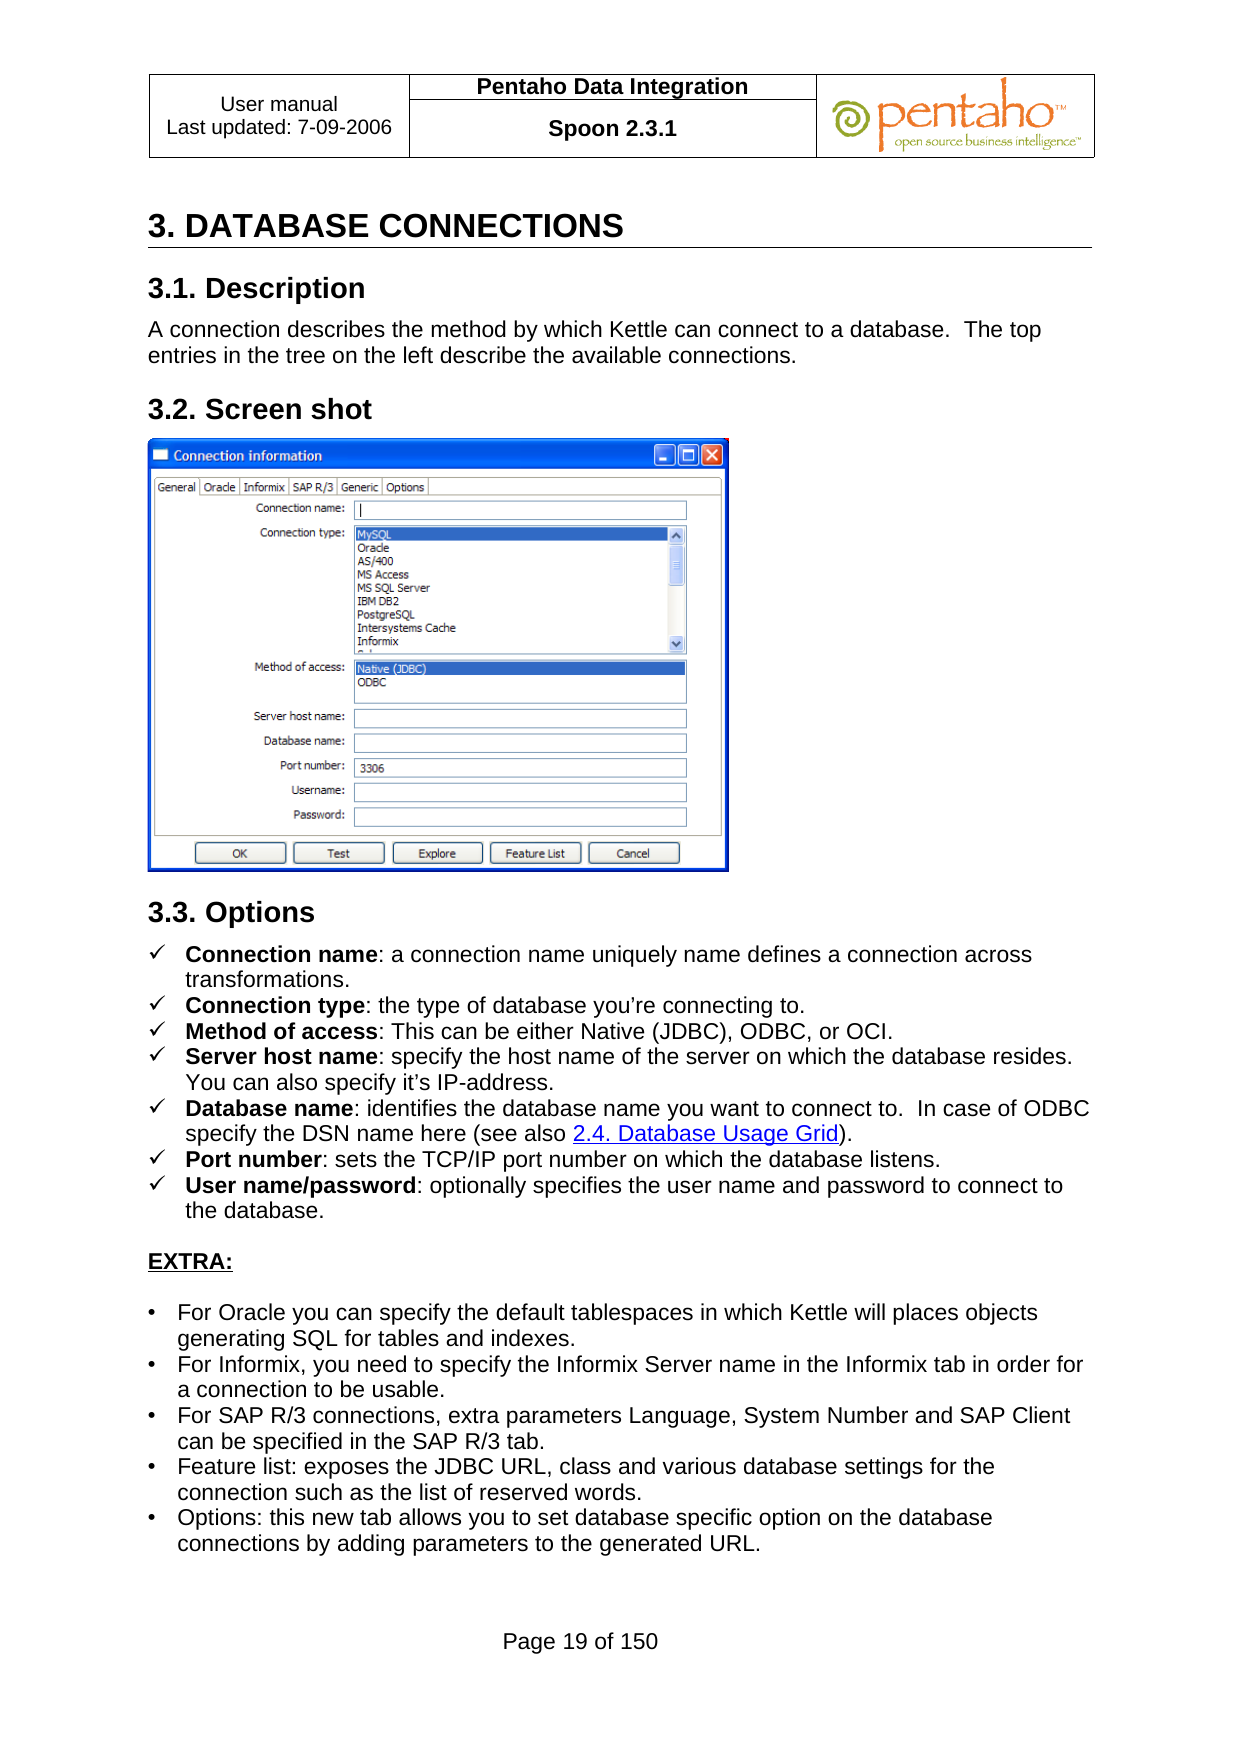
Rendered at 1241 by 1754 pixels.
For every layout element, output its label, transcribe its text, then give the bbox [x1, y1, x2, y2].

subtitle Description [148, 272, 1092, 304]
subtitle Screen shot [148, 393, 1092, 426]
list For SAP R/3 connections, extra parameters Language, System Number and SAP Client can be specified in the SAP R/3 tab. [148, 1403, 1092, 1454]
list Connection type: the type of database you’re connecting to. [148, 993, 1092, 1018]
subtitle Database Connections [148, 208, 1092, 247]
list Database name: identifies the database name you want to connect to. In case of ODBC specify the DSN name here (see also 2.4. Database Usage Grid). [148, 1095, 1092, 1147]
list Port number: sets the TCP/IP port number on which the database listens. [148, 1147, 1092, 1172]
list User name/password: optionally specifies the user name and password to connect to the database. [148, 1172, 1092, 1223]
list For Oracle you can specify the default tablespaces in which Kettle will places objects generating SQL for tables and indexes. [148, 1300, 1092, 1351]
list Connection name: a connection name uniquely name defines a connection across transformations. [148, 941, 1092, 993]
list Method of access: This can be either Native (JDBC), ODBC, or OCI. [148, 1018, 1092, 1044]
picture [147, 438, 729, 872]
text EXTRA: [148, 1249, 1092, 1274]
list Feature list: exposes the JDBC URL, class and various database settings for the connection such as the list of reserved words. [148, 1454, 1092, 1505]
list For Informix, you need to specify the Informix Server name in the Informix tab in order for a connection to be usable. [148, 1351, 1092, 1403]
list Server host name: specify the host name of the server on which the database resides. You can also specify it’s IP-address. [148, 1044, 1092, 1095]
text A connection describes the method by which Kettle can connect to a database. The top entries in the tree on the left describe the available connections. [148, 317, 1092, 368]
list Options: this new tab allows you to set database specific option on the database connections by adding parameters to the generated URL. [148, 1505, 1092, 1556]
subtitle Options [148, 896, 1092, 929]
